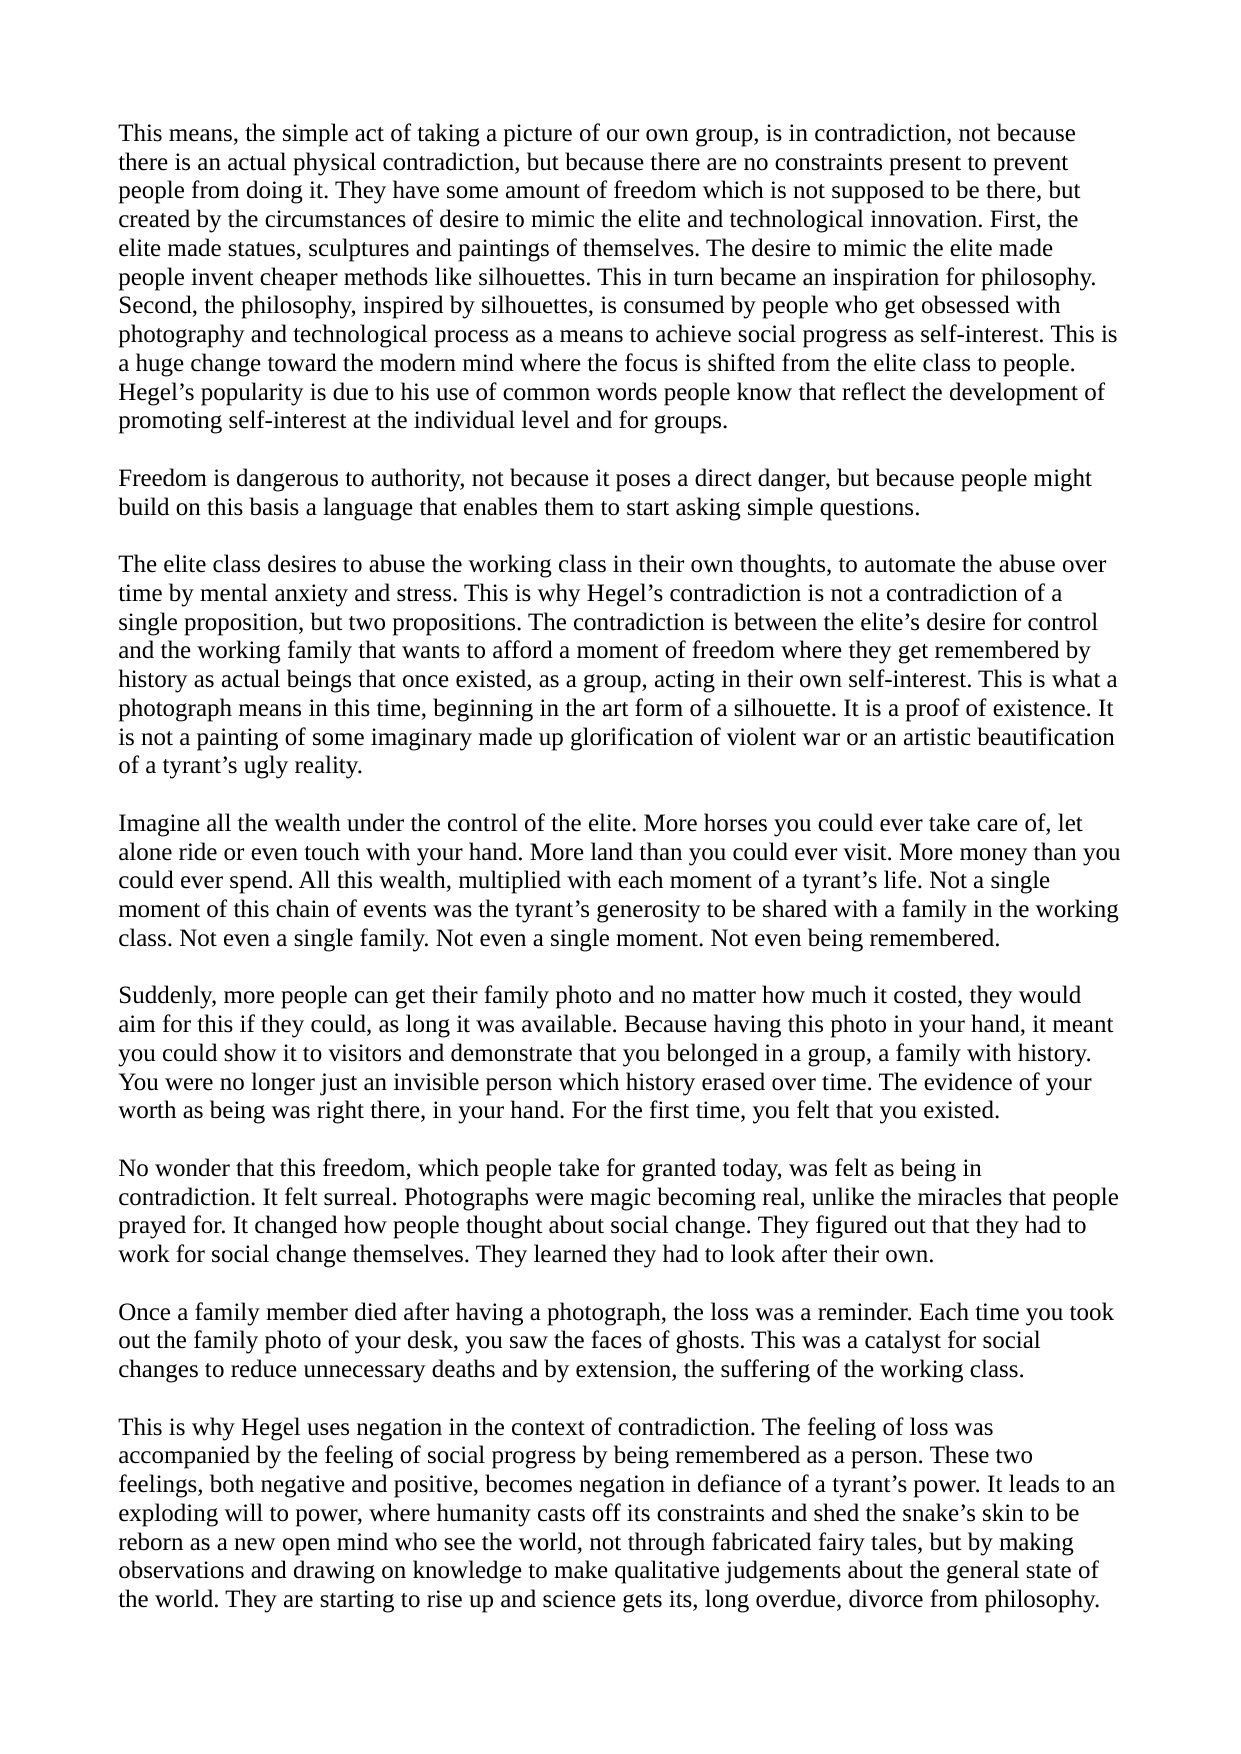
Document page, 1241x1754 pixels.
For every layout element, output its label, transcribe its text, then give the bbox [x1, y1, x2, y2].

text Freedom is dangerous to authority, not because it poses a direct danger, but because people might build on this basis a language that enables them to start asking simple questions. [118, 463, 1122, 521]
text Once a family member died after having a photograph, the loss was a reminder. Each time you took out the family photo of your desk, you saw the faces of ghosts. This was a catalyst for social changes to reduce unnecessary deaths and by extension, the suffering of the working class. [118, 1297, 1122, 1383]
text This is why Hegel uses negation in the context of contradiction. The feeling of loss was accompanied by the feeling of social progress by being remembered as a person. These two feelings, both negative and positive, becomes negation in defiance of a tyrant’s power. It leads to an exploding will to power, where humanity casts off its constraints and shed the snake’s skin to be reborn as a new open mind who see the world, not through fabricated fairy tales, but by making observations and drawing on knowledge to make qualitative judgements about the general state of the world. They are starting to rise up and science gets its, long overdue, divorce from philosophy. [118, 1412, 1122, 1613]
text The elite class desires to abuse the working class in their own thoughts, to automate the abuse over time by mental anxiety and stress. This is why Hegel’s contradiction is not a contradiction of a single proposition, but two propositions. The contradiction is between the elite’s desire for control and the working family that wants to afford a moment of freedom where they get remembered by history as actual beings that once existed, as a group, acting in their own self-interest. This is what a photograph means in this time, beginning in the art form of a silhouette. It is a proof of existence. It is not a painting of some imaginary made up glorification of violent war or an artistic beautification of a tyrant’s ugly reality. [118, 549, 1122, 779]
text Suddenly, more people can get their family photo and no matter how much it costed, they would aim for this if they could, as long it was available. Because having this photo in your hand, it meant you could show it to visitors and demonstrate that you belonged in a group, a family with history. You were no longer just an invisible person which history erased over time. The evidence of your worth as being was right there, in your hand. For the first time, you felt that you existed. [118, 981, 1122, 1124]
text Imagine all the wealth under the control of the elite. More horses you could ever take care of, let alone ride or even touch with your hand. More land than you could ever visit. More money than you could ever spend. All this wealth, multiplied with each moment of a tyrant’s life. Not a single moment of this chain of events was the tyrant’s generosity to be shared with a family in the working class. Not even a single family. Not even a single moment. Not even being remembered. [118, 808, 1122, 952]
text No wonder that this freedom, which people take for granted today, was felt as being in contradiction. It felt surreal. Photographs were magic becoming real, unlike the miracles that people prayed for. It changed how people thought about social change. They figured out that they had to work for social change themselves. They learned they had to look after their own. [118, 1153, 1122, 1268]
text This means, the simple act of taking a picture of our own group, is in contradiction, not because there is an actual physical contradiction, but because there are no constraints present to prevent people from doing it. They have some amount of freedom which is not supposed to be there, but created by the circumstances of desire to mimic the elite and technological innovation. First, the elite made statues, sculptures and paintings of themselves. The desire to mimic the elite made people invent cheaper methods like silhouettes. This in turn became an inspiration for philosophy. Second, the philosophy, inspired by silhouettes, is consumed by people who get obsessed with photography and technological process as a means to achieve social progress as self-interest. This is a huge change toward the modern mind where the focus is shifted from the elite class to people. Hegel’s popularity is due to his use of common words people know that reflect the development of promoting self-interest at the individual level and for groups. [118, 118, 1122, 434]
